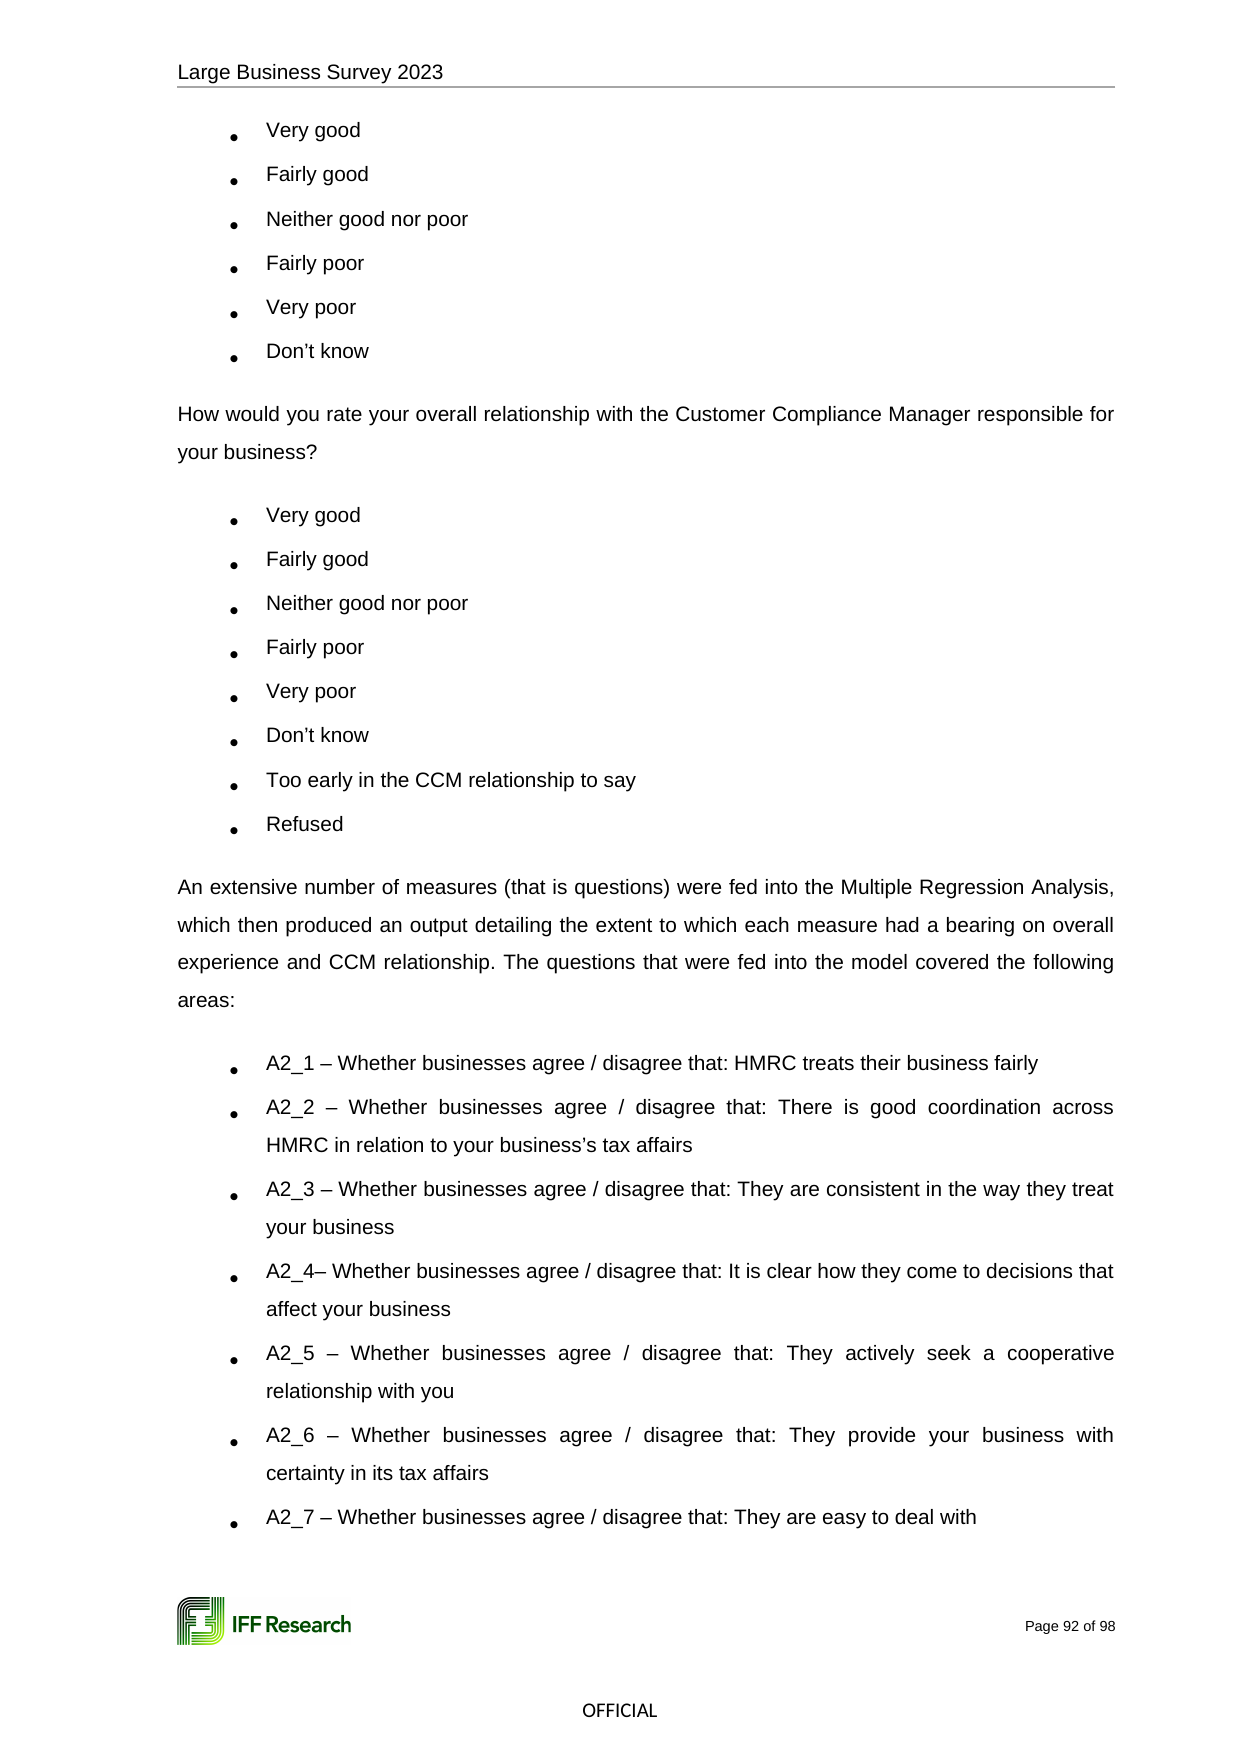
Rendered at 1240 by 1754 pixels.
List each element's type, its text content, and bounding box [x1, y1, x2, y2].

list A2_3 – Whether businesses agree / disagree that: They are consistent in the way they treat your business [230, 1177, 1115, 1246]
list Very good [230, 502, 1115, 534]
list Very good [230, 118, 1115, 150]
list Refused [230, 812, 1115, 843]
list A2_1 – Whether businesses agree / disagree that: HMRC treats their business fairly [230, 1051, 1115, 1082]
list Fairly good [230, 162, 1115, 194]
list Don’t know [230, 723, 1115, 755]
list A2_7 – Whether businesses agree / disagree that: They are easy to deal with [230, 1505, 1115, 1537]
list Don’t know [230, 339, 1115, 371]
list Too early in the CCM relationship to say [230, 767, 1115, 799]
list A2_5 – Whether businesses agree / disagree that: They actively seek a cooperative relationship with you [230, 1341, 1115, 1410]
list A2_2 – Whether businesses agree / disagree that: There is good coordination across HMRC in relation to your business’s tax affairs [230, 1095, 1115, 1164]
list A2_4– Whether businesses agree / disagree that: It is clear how they come to decisions that affect your business [230, 1259, 1115, 1328]
list Fairly poor [230, 635, 1115, 667]
list Fairly poor [230, 251, 1115, 282]
list Very poor [230, 295, 1115, 326]
list A2_6 – Whether businesses agree / disagree that: They provide your business with certainty in its tax affairs [230, 1423, 1115, 1492]
text An extensive number of measures (that is questions) were fed into the Multiple Regression Analysis, which then produced an output detailing the extent to which each measure had a bearing on overall experience and CCM relationship. The questions that were fed into the model covered the following areas: [177, 874, 1115, 1019]
list Neither good nor poor [230, 206, 1115, 238]
list Neither good nor poor [230, 591, 1115, 622]
text How would you rate your overall relationship with the Customer Compliance Manager responsible for your business? [177, 402, 1115, 471]
list Fairly good [230, 547, 1115, 578]
list Very poor [230, 679, 1115, 711]
